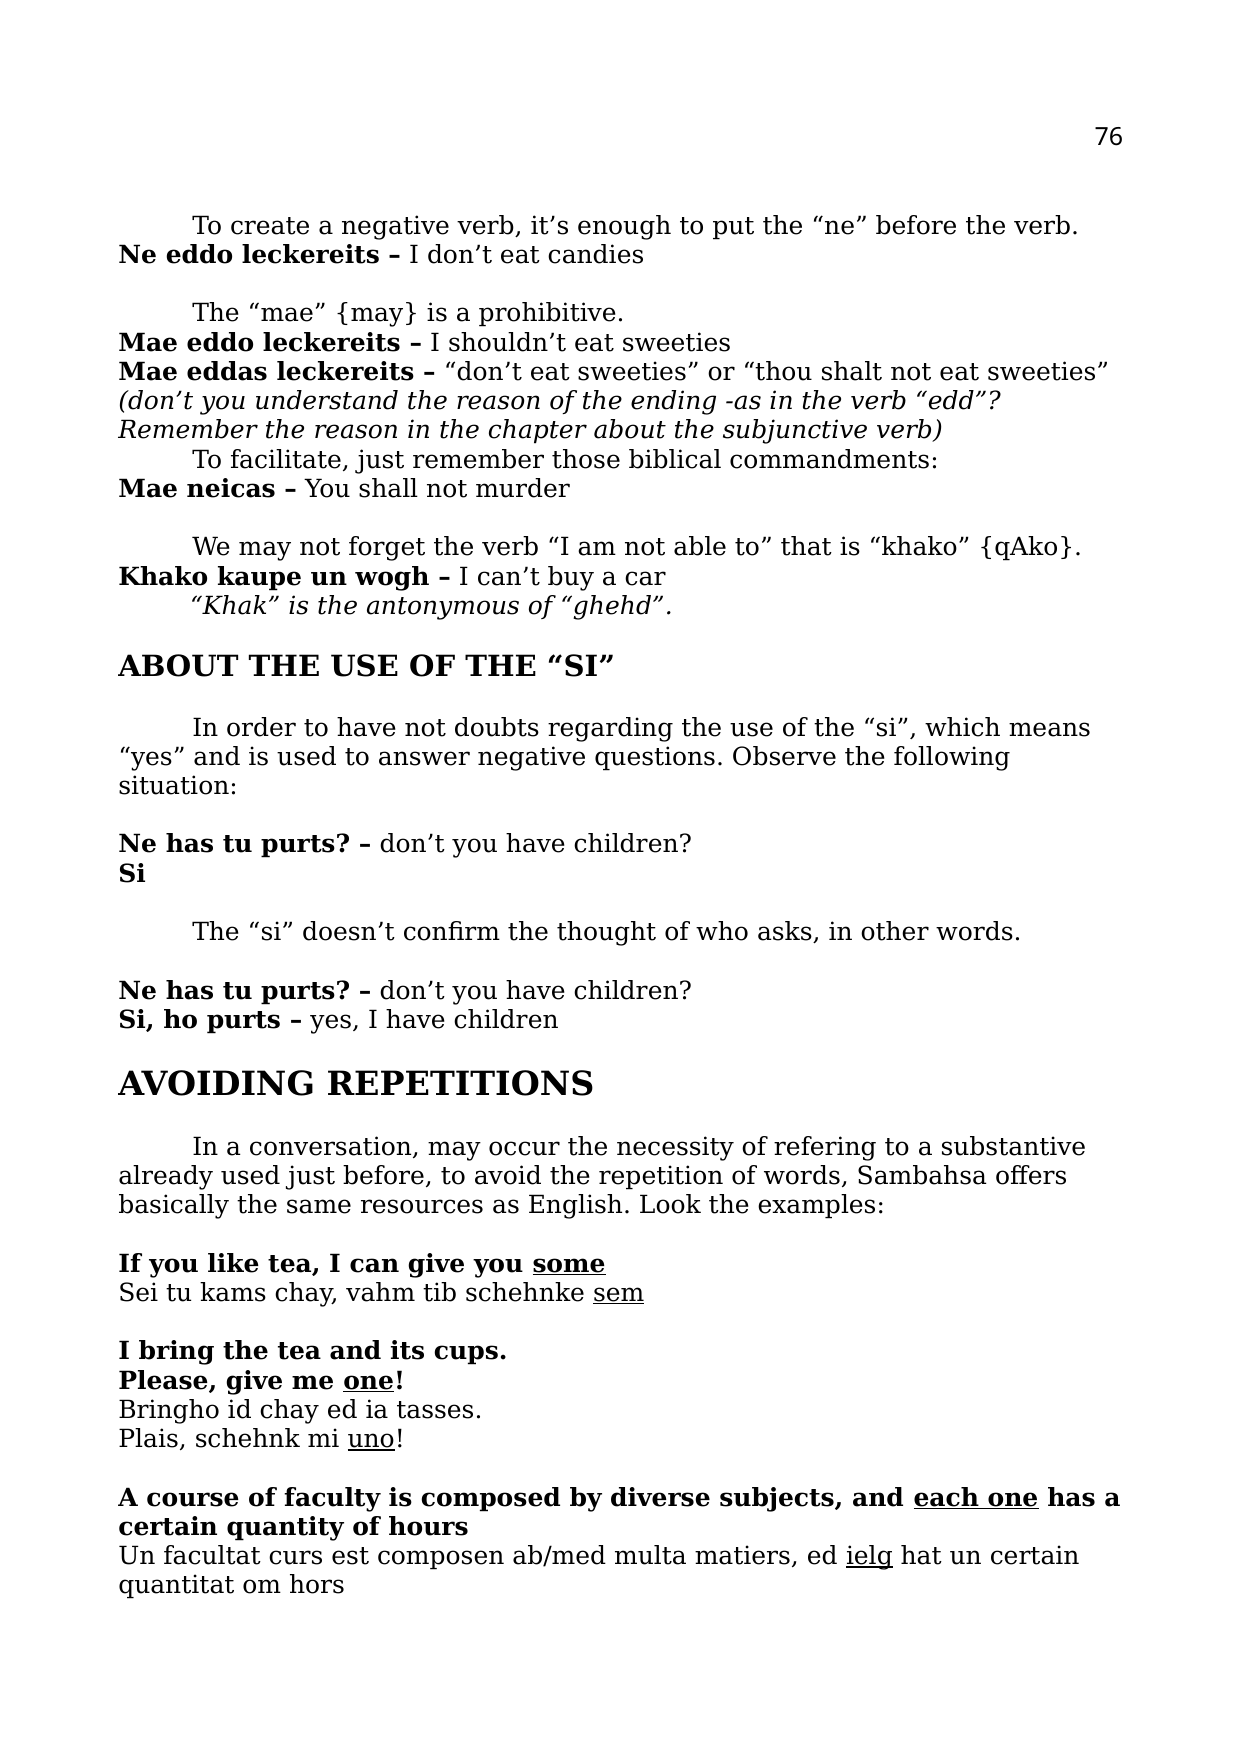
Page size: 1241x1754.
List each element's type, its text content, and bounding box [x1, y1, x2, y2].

text Khako kaupe un wogh – I can’t buy a car [118, 562, 1123, 591]
text Mae eddas leckereits – “don’t eat sweeties” or “thou shalt not eat sweeties” (don’t you understand the reason of the ending -as in the verb “edd”? Remember the reason in the chapter about the subjunctive verb) [118, 357, 1123, 445]
text In order to have not doubts regarding the use of the “si”, which means “yes” and is used to answer negative questions. Observe the following situation: [118, 713, 1123, 800]
text To create a negative verb, it’s enough to put the “ne” before the verb. [118, 211, 1123, 240]
text Please, give me one! [118, 1366, 1123, 1395]
subtitle ABOUT THE USE OF THE “SI” [118, 649, 1123, 684]
text The “si” doesn’t confirm the thought of who asks, in other words. [118, 917, 1123, 947]
text Bringho id chay ed ia tasses. [118, 1395, 1123, 1424]
text If you like tea, I can give you some [118, 1249, 1123, 1278]
text A course of faculty is composed by diverse subjects, and each one has a certain quantity of hours [118, 1483, 1123, 1541]
text Ne eddo leckereits – I don’t eat candies [118, 240, 1123, 269]
text Ne has tu purts? – don’t you have children? [118, 829, 1123, 859]
text Un facultat curs est composen ab/med multa matiers, ed ielg hat un certain quantitat om hors [118, 1541, 1123, 1600]
text I bring the tea and its cups. [118, 1336, 1123, 1366]
text Mae eddo leckereits – I shouldn’t eat sweeties [118, 328, 1123, 357]
text Ne has tu purts? – don’t you have children? [118, 976, 1123, 1005]
text Plais, schehnk mi uno! [118, 1424, 1123, 1453]
text Si, ho purts – yes, I have children [118, 1005, 1123, 1034]
text Si [118, 859, 1123, 888]
text Sei tu kams chay, vahm tib schehnke sem [118, 1278, 1123, 1307]
text The “mae” {may} is a prohibitive. [118, 298, 1123, 328]
text Mae neicas – You shall not murder [118, 474, 1123, 503]
text “Khak” is the antonymous of “ghehd”. [190, 591, 1123, 620]
text We may not forget the verb “I am not able to” that is “khako” {qAko}. [118, 532, 1123, 562]
text To facilitate, just remember those biblical commandments: [118, 445, 1123, 474]
subtitle AVOIDING REPETITIONS [118, 1064, 1123, 1103]
text In a conversation, may occur the necessity of refering to a substantive already used just before, to avoid the repetition of words, Sambahsa offers basically the same resources as English. Look the examples: [118, 1132, 1123, 1219]
